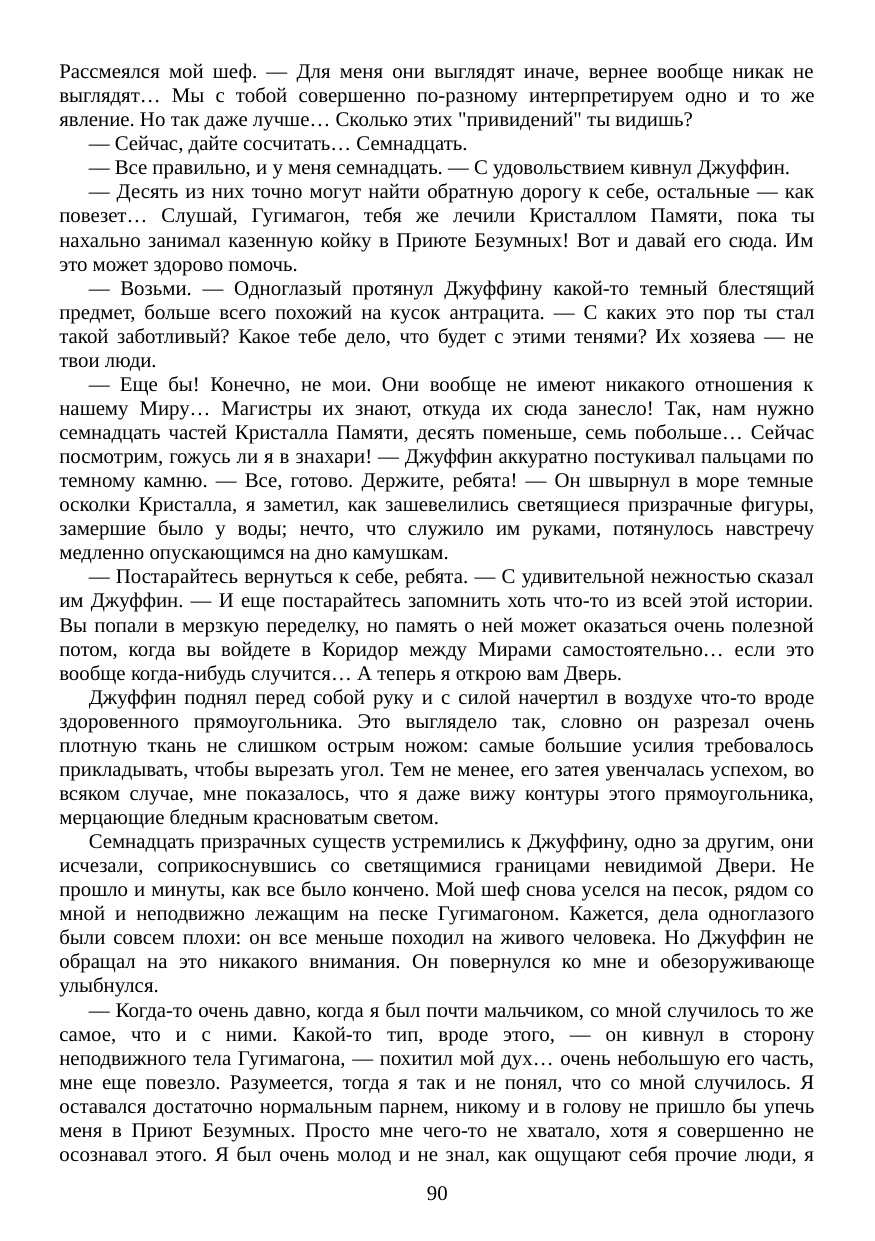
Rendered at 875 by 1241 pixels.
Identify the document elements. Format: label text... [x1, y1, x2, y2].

text Семнадцать призрачных существ устремились к Джуффину, одно за другим, они исчезали, соприкоснувшись со светящимися границами невидимой Двери. Не прошло и минуты, как все было кончено. Мой шеф снова уселся на песок, рядом со мной и неподвижно лежащим на песке Гугимагоном. Кажется, дела одноглазого были совсем плохи: он все меньше походил на живого человека. Но Джуффин не обращал на это никакого внимания. Он повернулся ко мне и обезоруживающе улыбнулся. [59, 829, 815, 997]
text — Постарайтесь вернуться к себе, ребята. — С удивительной нежностью сказал им Джуффин. — И еще постарайтесь запомнить хоть что-то из всей этой истории. Вы попали в мерзкую переделку, но память о ней может оказаться очень полезной потом, когда вы войдете в Коридор между Мирами самостоятельно… если это вообще когда-нибудь случится… А теперь я открою вам Дверь. [59, 564, 815, 685]
text Джуффин поднял перед собой руку и с силой начертил в воздухе что-то вроде здоровенного прямоугольника. Это выглядело так, словно он разрезал очень плотную ткань не слишком острым ножом: самые большие усилия требовалось прикладывать, чтобы вырезать угол. Тем не менее, его затея увенчалась успехом, во всяком случае, мне показалось, что я даже вижу контуры этого прямоугольника, мерцающие бледным красноватым светом. [59, 685, 815, 829]
text — Все правильно, и у меня семнадцать. — С удовольствием кивнул Джуффин. [59, 155, 815, 179]
text — Сейчас, дайте сосчитать… Семнадцать. [59, 131, 815, 155]
text — Возьми. — Одноглазый протянул Джуффину какой-то темный блестящий предмет, больше всего похожий на кусок антрацита. — С каких это пор ты стал такой заботливый? Какое тебе дело, что будет с этими тенями? Их хозяева — не твои люди. [59, 276, 815, 372]
text — Десять из них точно могут найти обратную дорогу к себе, остальные — как повезет… Слушай, Гугимагон, тебя же лечили Кристаллом Памяти, пока ты нахально занимал казенную койку в Приюте Безумных! Вот и давай его сюда. Им это может здорово помочь. [59, 179, 815, 276]
text — Еще бы! Конечно, не мои. Они вообще не имеют никакого отношения к нашему Миру… Магистры их знают, откуда их сюда занесло! Так, нам нужно семнадцать частей Кристалла Памяти, десять поменьше, семь побольше… Сейчас посмотрим, гожусь ли я в знахари! — Джуффин аккуратно постукивал пальцами по темному камню. — Все, готово. Держите, ребята! — Он швырнул в море темные осколки Кристалла, я заметил, как зашевелились светящиеся призрачные фигуры, замершие было у воды; нечто, что служило им руками, потянулось навстречу медленно опускающимся на дно камушкам. [59, 372, 815, 564]
text — Когда-то очень давно, когда я был почти мальчиком, со мной случилось то же самое, что и с ними. Какой-то тип, вроде этого, — он кивнул в сторону неподвижного тела Гугимагона, — похитил мой дух… очень небольшую его часть, мне еще повезло. Разумеется, тогда я так и не понял, что со мной случилось. Я оставался достаточно нормальным парнем, никому и в голову не пришло бы упечь меня в Приют Безумных. Просто мне чего-то не хватало, хотя я совершенно не осознавал этого. Я был очень молод и не знал, как ощущают себя прочие люди, я [59, 997, 815, 1166]
text Рассмеялся мой шеф. — Для меня они выглядят иначе, вернее вообще никак не выглядят… Мы с тобой совершенно по-разному интерпретируем одно и то же явление. Но так даже лучше… Сколько этих "привидений" ты видишь? [59, 59, 815, 131]
